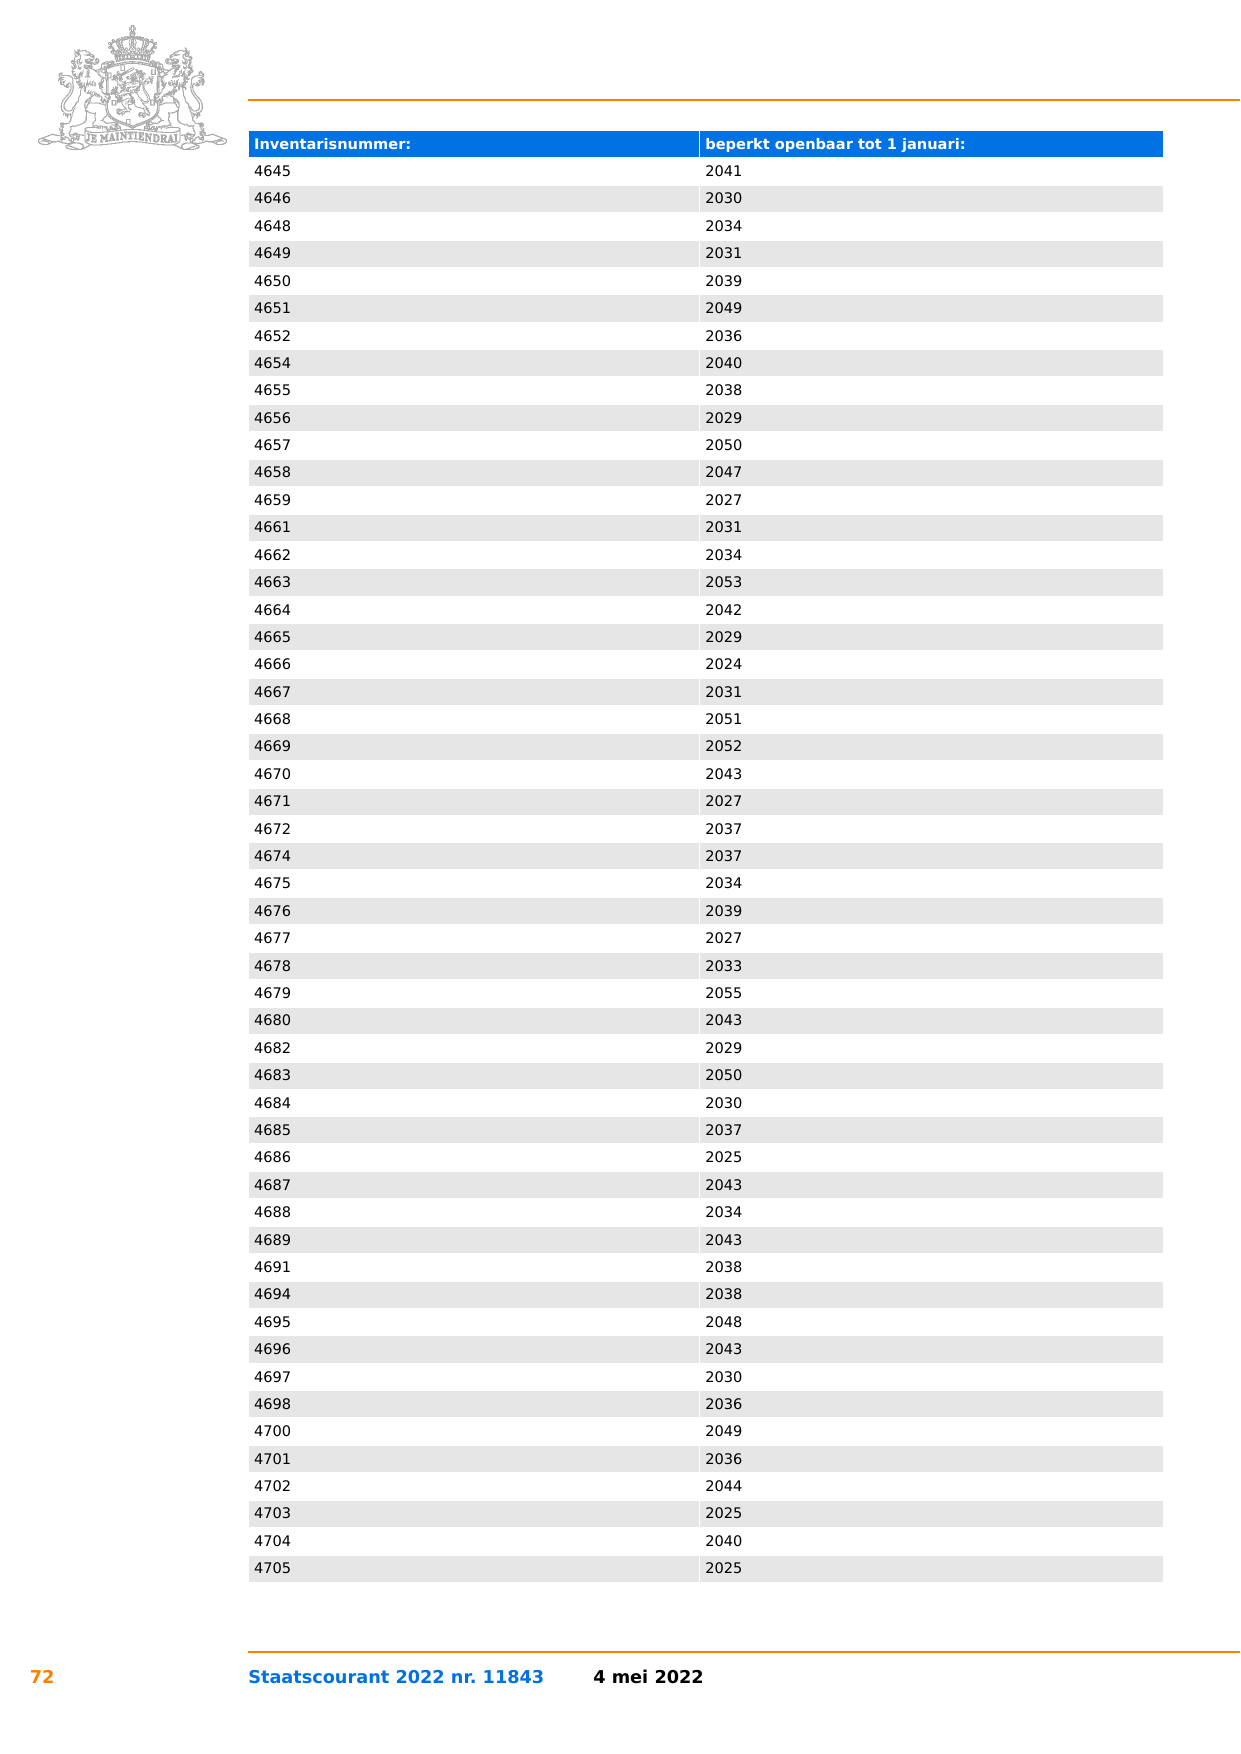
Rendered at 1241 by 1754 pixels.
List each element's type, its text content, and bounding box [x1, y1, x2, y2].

table_cell 2024 [700, 651, 1163, 678]
table_cell 4665 [249, 624, 699, 650]
table_cell 2053 [700, 569, 1163, 596]
table_cell 2039 [700, 898, 1163, 924]
table_cell 2049 [700, 295, 1163, 322]
table_cell 2037 [700, 1117, 1163, 1143]
table_cell 2027 [700, 925, 1163, 952]
table_header beperkt openbaar tot 1 januari: [700, 131, 1163, 157]
table_cell 4675 [249, 871, 699, 897]
table_cell 4668 [249, 706, 699, 733]
table_cell 4679 [249, 980, 699, 1007]
table_cell 4655 [249, 378, 699, 404]
table_cell 2027 [700, 789, 1163, 815]
table_cell 2034 [700, 213, 1163, 239]
table_cell 2041 [700, 158, 1163, 185]
table_cell 4700 [249, 1419, 699, 1445]
table_cell 4670 [249, 761, 699, 787]
table_cell 2034 [700, 871, 1163, 897]
table_cell 2031 [700, 679, 1163, 705]
table_cell 4648 [249, 213, 699, 239]
table_cell 4688 [249, 1199, 699, 1226]
table_cell 4649 [249, 241, 699, 267]
table_cell 2031 [700, 515, 1163, 541]
table_cell 4671 [249, 789, 699, 815]
table_cell 2031 [700, 241, 1163, 267]
table_cell 4654 [249, 350, 699, 376]
table_cell 2049 [700, 1419, 1163, 1445]
table_cell 2048 [700, 1309, 1163, 1335]
table_cell 4680 [249, 1008, 699, 1034]
table_cell 2030 [700, 186, 1163, 212]
table_cell 4674 [249, 843, 699, 869]
table_cell 2025 [700, 1501, 1163, 1527]
table_cell 2029 [700, 405, 1163, 431]
table_cell 2043 [700, 1227, 1163, 1253]
table_cell 2043 [700, 1172, 1163, 1198]
table_cell 4657 [249, 432, 699, 459]
table_cell 4704 [249, 1528, 699, 1554]
table_cell 2051 [700, 706, 1163, 733]
table_cell 4664 [249, 597, 699, 623]
picture [38, 25, 227, 150]
table_cell 2036 [700, 323, 1163, 349]
table_cell 2037 [700, 816, 1163, 842]
table_cell 4667 [249, 679, 699, 705]
table_cell 2044 [700, 1473, 1163, 1500]
table_cell 2050 [700, 1063, 1163, 1089]
table_cell 2029 [700, 624, 1163, 650]
table_cell 2025 [700, 1556, 1163, 1582]
table_cell 4651 [249, 295, 699, 322]
table_cell 4661 [249, 515, 699, 541]
table_cell 4658 [249, 460, 699, 486]
table_cell 4672 [249, 816, 699, 842]
table_cell 2036 [700, 1446, 1163, 1472]
table_cell 4656 [249, 405, 699, 431]
table_cell 4652 [249, 323, 699, 349]
table_cell 4689 [249, 1227, 699, 1253]
table_cell 2052 [700, 734, 1163, 760]
table_cell 4677 [249, 925, 699, 952]
table_cell 4687 [249, 1172, 699, 1198]
table_cell 4695 [249, 1309, 699, 1335]
table_cell 4684 [249, 1090, 699, 1116]
table_cell 2034 [700, 542, 1163, 568]
table_cell 2025 [700, 1145, 1163, 1171]
table_cell 4696 [249, 1336, 699, 1363]
table_cell 2030 [700, 1090, 1163, 1116]
table_cell 4686 [249, 1145, 699, 1171]
table_cell 4698 [249, 1391, 699, 1417]
table_cell 2047 [700, 460, 1163, 486]
table_cell 2039 [700, 268, 1163, 294]
table_cell 2055 [700, 980, 1163, 1007]
table_cell 4682 [249, 1035, 699, 1061]
table_cell 4691 [249, 1254, 699, 1281]
table_cell 2043 [700, 761, 1163, 787]
table_cell 2027 [700, 487, 1163, 513]
table_cell 2036 [700, 1391, 1163, 1417]
table_cell 4697 [249, 1364, 699, 1390]
table_cell 4705 [249, 1556, 699, 1582]
table_cell 4683 [249, 1063, 699, 1089]
table_cell 2043 [700, 1008, 1163, 1034]
table_cell 2034 [700, 1199, 1163, 1226]
table_cell 2029 [700, 1035, 1163, 1061]
table_cell 4646 [249, 186, 699, 212]
table_cell 4676 [249, 898, 699, 924]
table_cell 2037 [700, 843, 1163, 869]
table_cell 4678 [249, 953, 699, 979]
table_cell 2050 [700, 432, 1163, 459]
table_cell 2038 [700, 1254, 1163, 1281]
table_header Inventarisnummer: [249, 131, 699, 157]
table_cell 4702 [249, 1473, 699, 1500]
table_cell 4685 [249, 1117, 699, 1143]
table_cell 2038 [700, 378, 1163, 404]
table_cell 4663 [249, 569, 699, 596]
table_cell 2042 [700, 597, 1163, 623]
table_cell 4650 [249, 268, 699, 294]
table_cell 4703 [249, 1501, 699, 1527]
table_cell 4662 [249, 542, 699, 568]
table_cell 2038 [700, 1282, 1163, 1308]
table_cell 2033 [700, 953, 1163, 979]
table_cell 4701 [249, 1446, 699, 1472]
table_cell 4694 [249, 1282, 699, 1308]
table_cell 4666 [249, 651, 699, 678]
table_cell 4669 [249, 734, 699, 760]
table_cell 4645 [249, 158, 699, 185]
table_cell 2040 [700, 350, 1163, 376]
table_cell 2030 [700, 1364, 1163, 1390]
table_cell 2043 [700, 1336, 1163, 1363]
table_cell 2040 [700, 1528, 1163, 1554]
table_cell 4659 [249, 487, 699, 513]
